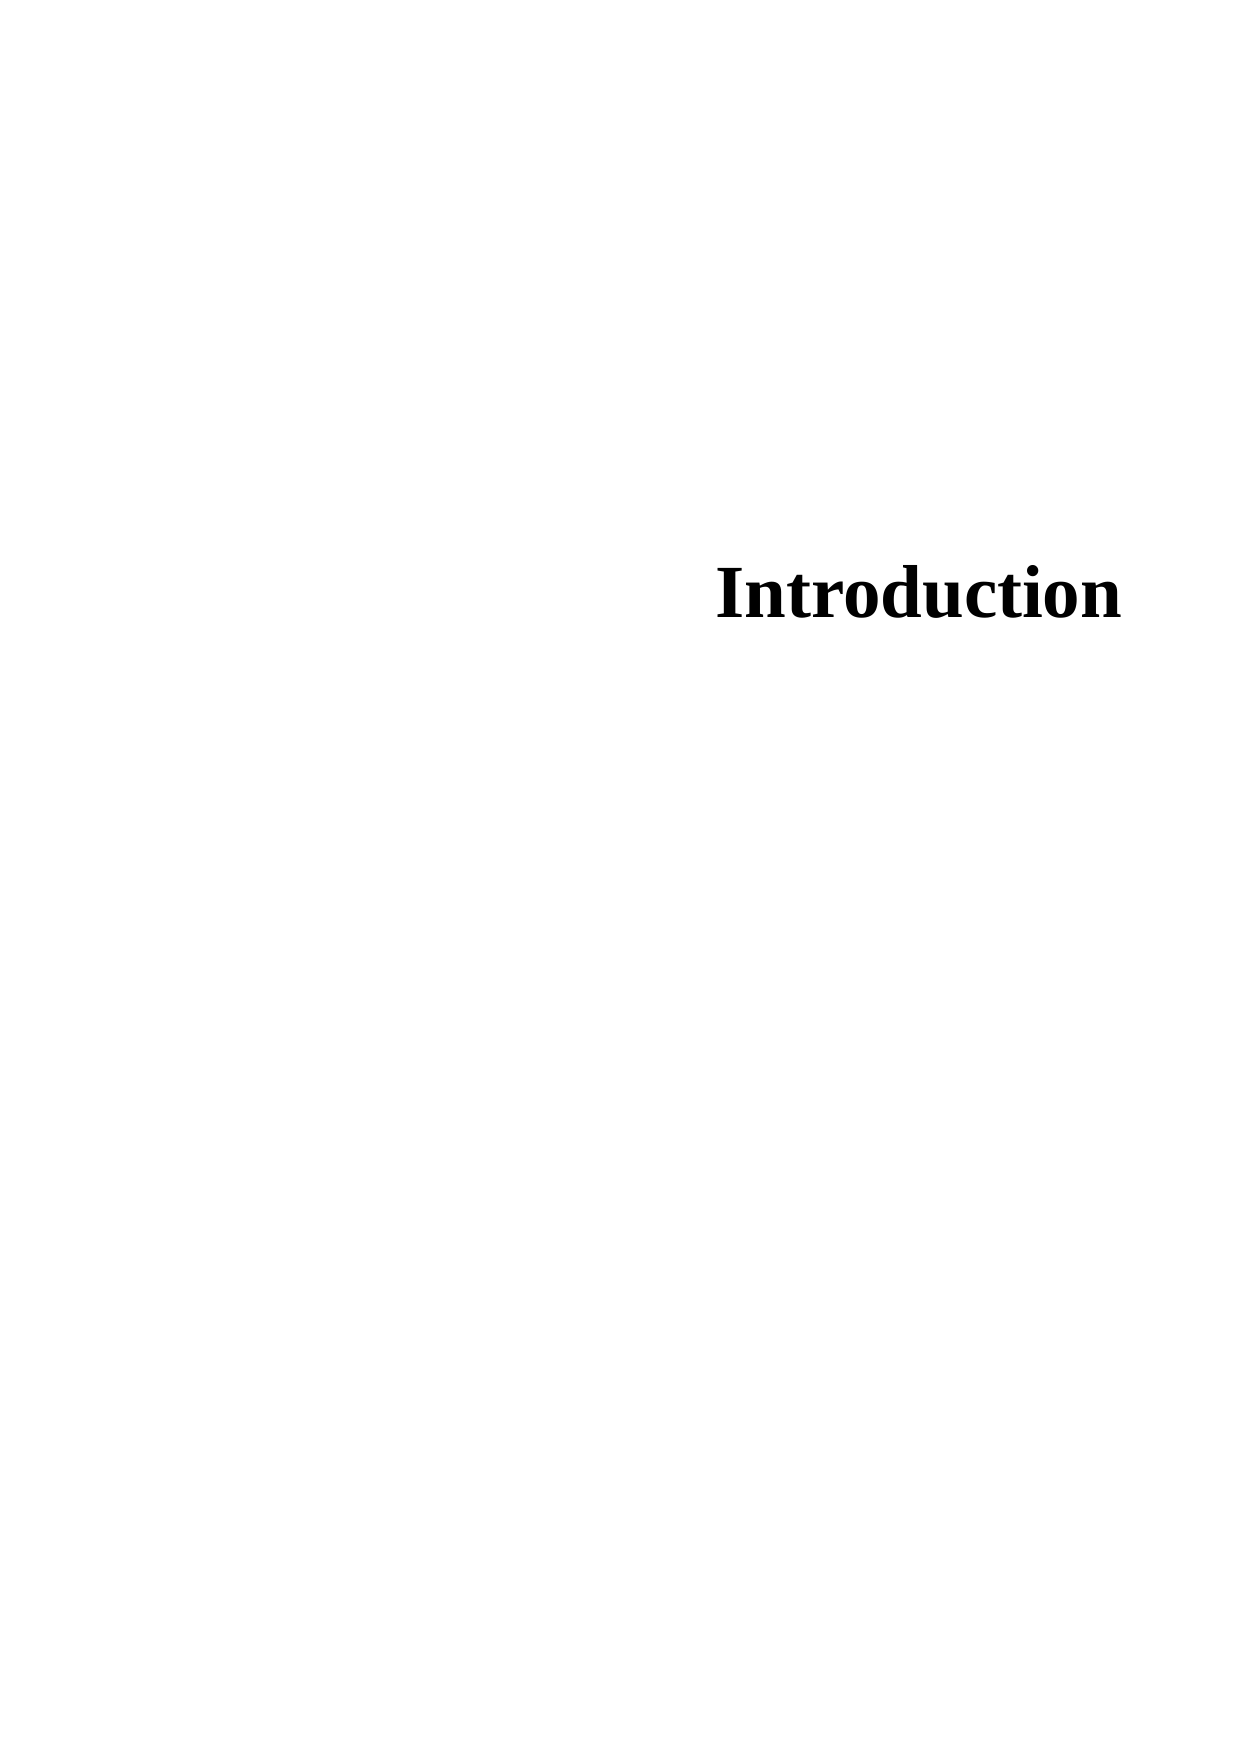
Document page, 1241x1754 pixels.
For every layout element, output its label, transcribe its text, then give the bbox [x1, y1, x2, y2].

subtitle Introduction [118, 548, 1122, 634]
